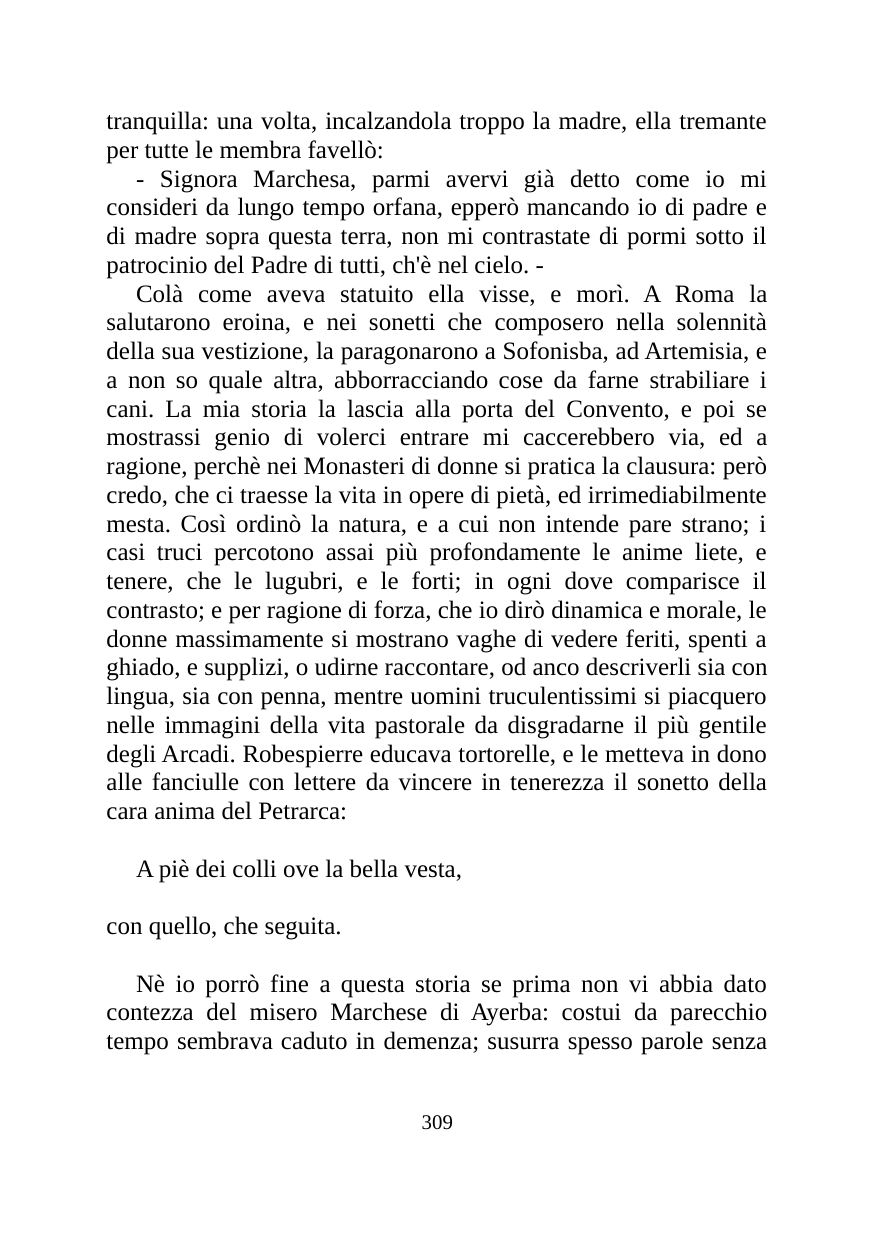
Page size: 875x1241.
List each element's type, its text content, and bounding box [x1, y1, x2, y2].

text con quello, che seguita. [106, 911, 768, 940]
text tranquilla: una volta, incalzandola troppo la madre, ella tremante per tutte le membra favellò: [106, 106, 768, 164]
text Colà come aveva statuito ella visse, e morì. A Roma la salutarono eroina, e nei sonetti che composero nella solennità della sua vestizione, la paragonarono a Sofonisba, ad Artemisia, e a non so quale altra, abborracciando cose da farne strabiliare i cani. La mia storia la lascia alla porta del Convento, e poi se mostrassi genio di volerci entrare mi caccerebbero via, ed a ragione, perchè nei Monasteri di donne si pratica la clausura: però credo, che ci traesse la vita in opere di pietà, ed irrimediabilmente mesta. Così ordinò la natura, e a cui non intende pare strano; i casi truci percotono assai più profondamente le anime liete, e tenere, che le lugubri, e le forti; in ogni dove comparisce il contrasto; e per ragione di forza, che io dirò dinamica e morale, le donne massimamente si mostrano vaghe di vedere feriti, spenti a ghiado, e supplizi, o udirne raccontare, od anco descriverli sia con lingua, sia con penna, mentre uomini truculentissimi si piacquero nelle immagini della vita pastorale da disgradarne il più gentile degli Arcadi. Robespierre educava tortorelle, e le metteva in dono alle fanciulle con lettere da vincere in tenerezza il sonetto della cara anima del Petrarca: [106, 279, 768, 825]
text A piè dei colli ove la bella vesta, [106, 854, 768, 882]
text Nè io porrò fine a questa storia se prima non vi abbia dato contezza del misero Marchese di Ayerba: costui da parecchio tempo sembrava caduto in demenza; susurra spesso parole senza [106, 969, 768, 1055]
text - Signora Marchesa, parmi avervi già detto come io mi consideri da lungo tempo orfana, epperò mancando io di padre e di madre sopra questa terra, non mi contrastate di pormi sotto il patrocinio del Padre di tutti, ch'è nel cielo. - [106, 164, 768, 279]
